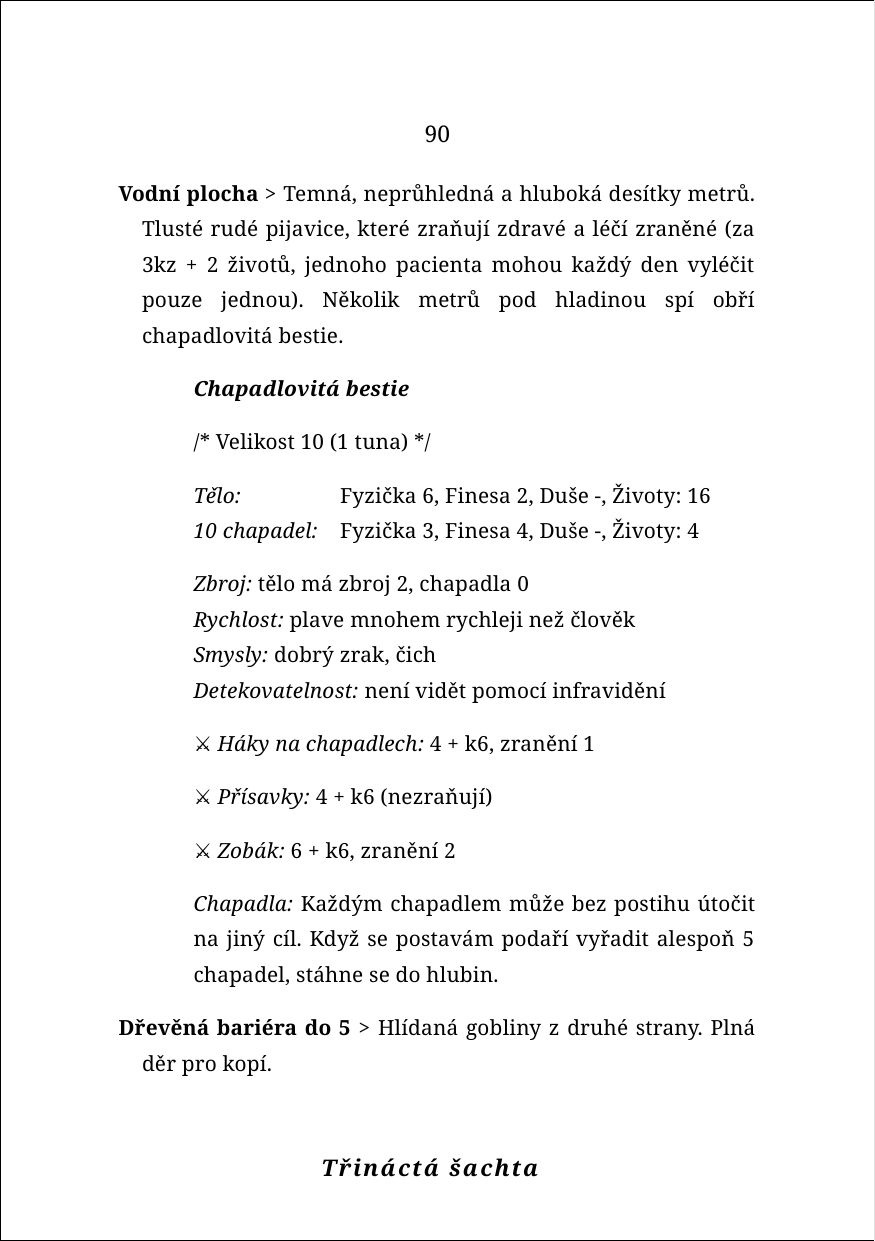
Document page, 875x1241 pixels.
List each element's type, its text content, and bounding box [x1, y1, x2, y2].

list /* Velikost 10 (1 tuna) */ [156, 427, 756, 456]
list Zbroj: tělo má zbroj 2, chapadla 0 [156, 569, 756, 598]
list Chapadla: Každým chapadlem může bez postihu útočit na jiný cíl. Když se postavám podaří vyřadit alespoň 5 chapadel, stáhne se do hlubin. [156, 889, 756, 988]
text Dřevěná bariéra do 5 > Hlídaná gobliny z druhé strany. Plná děr pro kopí. [118, 1013, 756, 1077]
list ⚔ Háky na chapadlech: 4 + k6, zranění 1 [156, 729, 756, 758]
list Chapadlovitá bestie [156, 374, 756, 403]
text Vodní plocha > Temná, neprůhledná a hluboká desítky metrů. Tlusté rudé pijavice, které zraňují zdravé a léčí zraněné (za 3kz + 2 životů, jednoho pacienta mohou každý den vyléčit pouze jednou). Několik metrů pod hladinou spí obří chapadlovitá bestie. [118, 179, 756, 349]
list ⚔ Přísavky: 4 + k6 (nezraňují) [156, 782, 756, 811]
list Detekovatelnost: není vidět pomocí infravidění [156, 676, 756, 704]
list ⚔ Zobák: 6 + k6, zranění 2 [156, 836, 756, 864]
list 10 chapadel: Fyzička 3, Finesa 4, Duše -, Životy: 4 [156, 516, 756, 545]
list Smysly: dobrý zrak, čich [156, 641, 756, 669]
list Rychlost: plave mnohem rychleji než člověk [156, 605, 756, 633]
list Tělo: Fyzička 6, Finesa 2, Duše -, Životy: 16 [156, 481, 756, 509]
